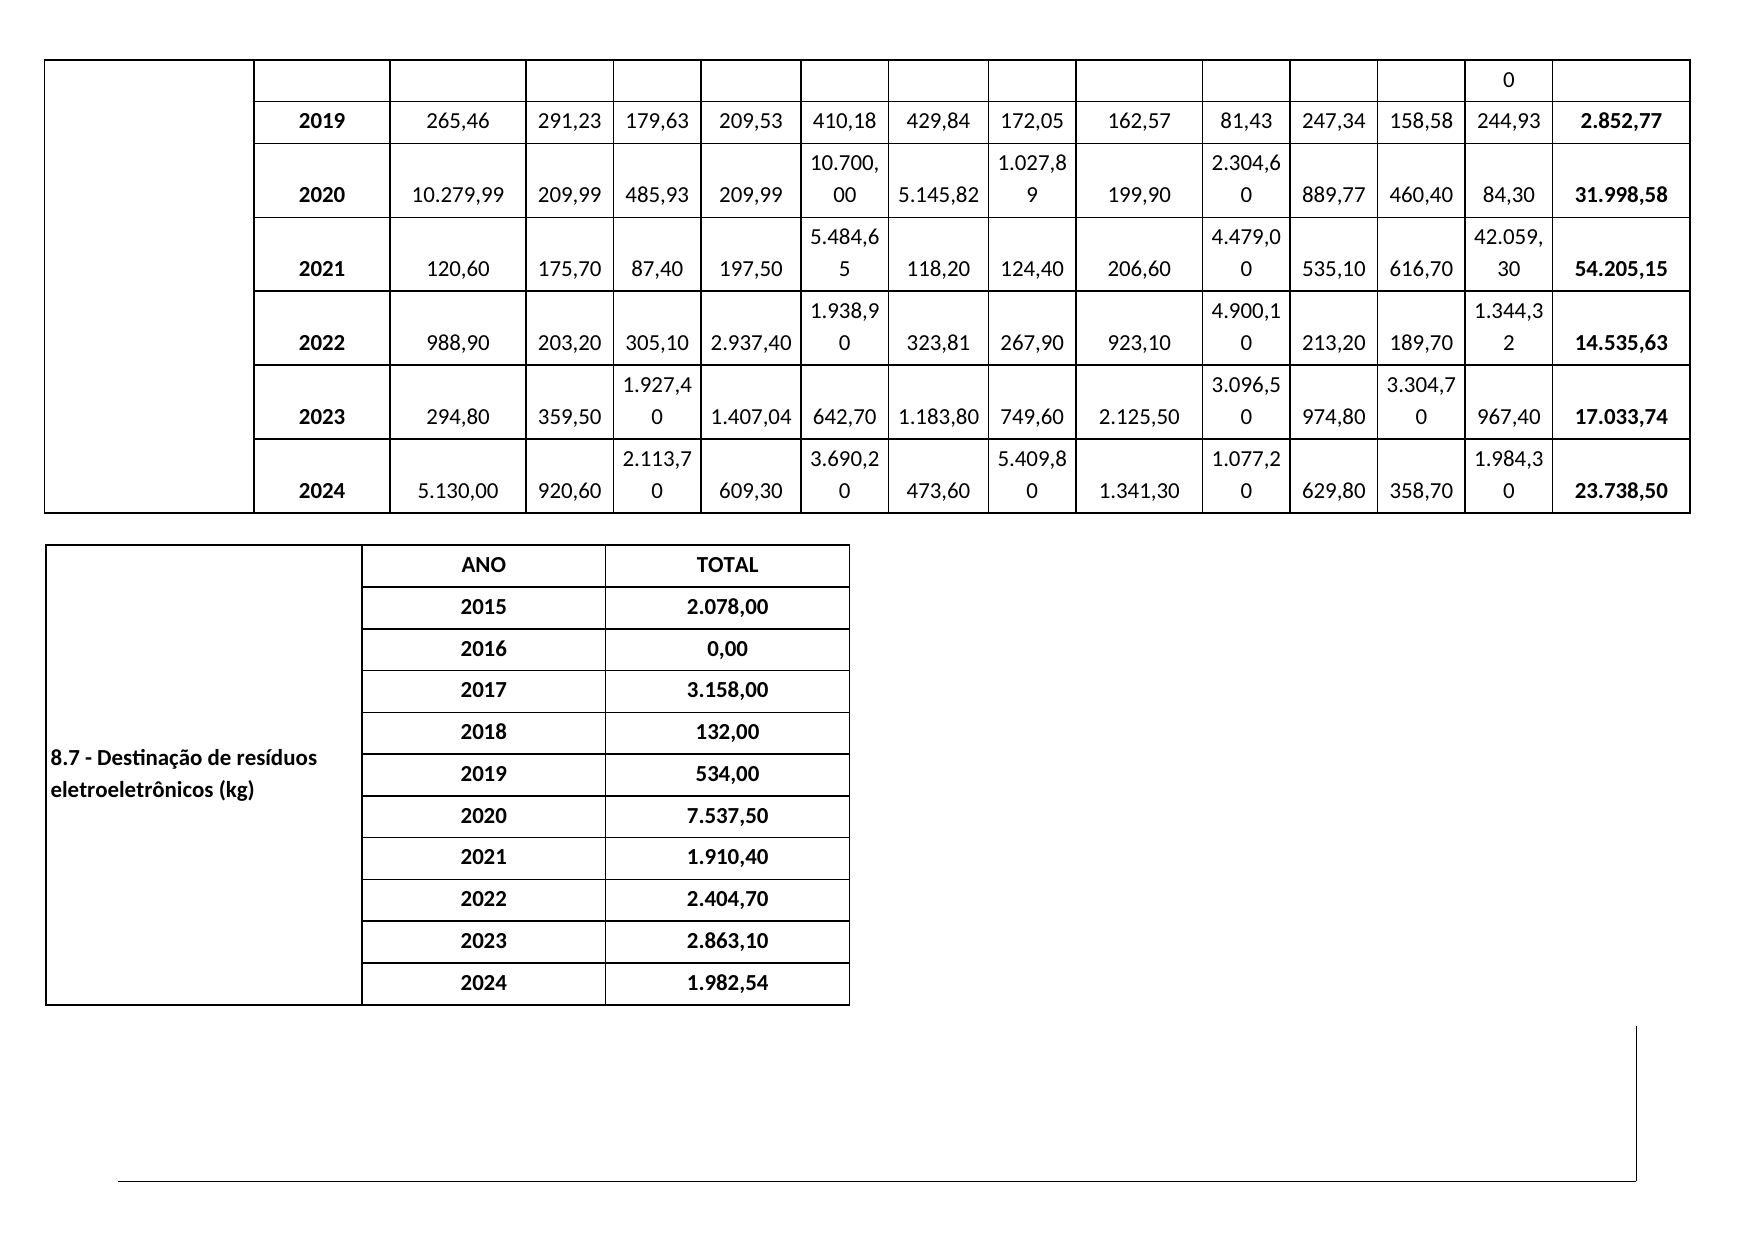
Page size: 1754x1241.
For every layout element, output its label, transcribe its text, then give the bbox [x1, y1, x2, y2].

table_cell 616,70 [1378, 218, 1464, 290]
table_cell 3.690,20 [802, 440, 888, 512]
table_cell 5.409,80 [989, 440, 1075, 512]
table_cell 10.700,00 [802, 144, 888, 216]
table_cell 2019 [255, 102, 389, 142]
table_cell 189,70 [1378, 292, 1464, 364]
table_cell 359,50 [527, 366, 613, 438]
table_cell 179,63 [614, 102, 700, 142]
table_cell 267,90 [989, 292, 1075, 364]
table_cell 2024 [255, 440, 389, 512]
table_cell 1.910,40 [606, 838, 849, 878]
table_cell 118,20 [889, 218, 988, 290]
table_cell 5.130,00 [391, 440, 525, 512]
table_cell 206,60 [1077, 218, 1202, 290]
table_cell 485,93 [614, 144, 700, 216]
table_cell 2.863,10 [606, 922, 849, 962]
table_cell 132,00 [606, 713, 849, 753]
table_cell 2.852,77 [1553, 102, 1689, 142]
table_cell 120,60 [391, 218, 525, 290]
table_cell 2019 [363, 755, 605, 795]
table_cell 17.033,74 [1553, 366, 1689, 438]
table_cell [889, 61, 988, 101]
table_cell 2024 [363, 964, 605, 1004]
table_cell 923,10 [1077, 292, 1202, 364]
table_cell 2.304,60 [1203, 144, 1289, 216]
table_cell 162,57 [1077, 102, 1202, 142]
table_cell 7.537,50 [606, 797, 849, 837]
table_cell 14.535,63 [1553, 292, 1689, 364]
table_cell 473,60 [889, 440, 988, 512]
table_cell 203,20 [527, 292, 613, 364]
table_cell 609,30 [702, 440, 800, 512]
table_cell 749,60 [989, 366, 1075, 438]
table_cell 1.344,32 [1466, 292, 1552, 364]
table_cell 23.738,50 [1553, 440, 1689, 512]
table_cell 967,40 [1466, 366, 1552, 438]
table_cell 1.027,89 [989, 144, 1075, 216]
table_cell 2.078,00 [606, 588, 849, 628]
table_cell 4.479,00 [1203, 218, 1289, 290]
table_cell 175,70 [527, 218, 613, 290]
table_cell 460,40 [1378, 144, 1464, 216]
table_header ANO [363, 546, 605, 586]
table_cell 1.984,30 [1466, 440, 1552, 512]
table_cell 10.279,99 [391, 144, 525, 216]
table_cell 2018 [363, 713, 605, 753]
table_cell 629,80 [1291, 440, 1377, 512]
table_cell 2021 [363, 838, 605, 878]
table_cell [1291, 61, 1377, 101]
table_cell 920,60 [527, 440, 613, 512]
table_cell [255, 61, 389, 101]
table_cell 213,20 [1291, 292, 1377, 364]
table_cell 2.937,40 [702, 292, 800, 364]
table_cell [527, 61, 613, 101]
table_cell 199,90 [1077, 144, 1202, 216]
table_cell 2017 [363, 671, 605, 711]
table_cell 0,00 [606, 630, 849, 670]
table_cell [1203, 61, 1289, 101]
table_cell 54.205,15 [1553, 218, 1689, 290]
table_cell 265,46 [391, 102, 525, 142]
table_cell 291,23 [527, 102, 613, 142]
table_cell 2023 [363, 922, 605, 962]
table_cell [1077, 61, 1202, 101]
table_cell 889,77 [1291, 144, 1377, 216]
table_cell 1.927,40 [614, 366, 700, 438]
table_cell 2020 [255, 144, 389, 216]
table_cell 172,05 [989, 102, 1075, 142]
table_cell 124,40 [989, 218, 1075, 290]
table_cell 323,81 [889, 292, 988, 364]
table_header [45, 61, 253, 512]
table_cell 3.158,00 [606, 671, 849, 711]
table_cell 5.484,65 [802, 218, 888, 290]
table_cell 3.096,50 [1203, 366, 1289, 438]
table_cell 244,93 [1466, 102, 1552, 142]
table_cell [989, 61, 1075, 101]
table_cell 209,99 [702, 144, 800, 216]
table_cell 1.341,30 [1077, 440, 1202, 512]
table_cell 31.998,58 [1553, 144, 1689, 216]
table_cell 534,00 [606, 755, 849, 795]
table_cell 2.125,50 [1077, 366, 1202, 438]
table_cell 294,80 [391, 366, 525, 438]
table_cell 1.982,54 [606, 964, 849, 1004]
table_cell 2021 [255, 218, 389, 290]
table_cell 3.304,70 [1378, 366, 1464, 438]
table_header 8.7 - Destinação de resíduos eletroeletrônicos (kg) [47, 546, 361, 1004]
table_cell 1.407,04 [702, 366, 800, 438]
table_cell 305,10 [614, 292, 700, 364]
table_cell 5.145,82 [889, 144, 988, 216]
table_cell 1.183,80 [889, 366, 988, 438]
table_cell 2016 [363, 630, 605, 670]
table_cell 642,70 [802, 366, 888, 438]
table_cell 2.113,70 [614, 440, 700, 512]
table_cell 2.404,70 [606, 880, 849, 920]
table_cell 358,70 [1378, 440, 1464, 512]
table_cell 410,18 [802, 102, 888, 142]
table_cell 87,40 [614, 218, 700, 290]
table_cell 1.077,20 [1203, 440, 1289, 512]
table_cell [391, 61, 525, 101]
table_cell 158,58 [1378, 102, 1464, 142]
table_cell 429,84 [889, 102, 988, 142]
table_cell 1.938,90 [802, 292, 888, 364]
table_cell 42.059,30 [1466, 218, 1552, 290]
table_cell 84,30 [1466, 144, 1552, 216]
table_cell 2022 [255, 292, 389, 364]
table_cell 0 [1466, 61, 1552, 101]
table_cell [702, 61, 800, 101]
table_cell 2023 [255, 366, 389, 438]
table_cell 247,34 [1291, 102, 1377, 142]
table_cell 535,10 [1291, 218, 1377, 290]
table_cell [1553, 61, 1689, 101]
table_cell 197,50 [702, 218, 800, 290]
table_cell 2015 [363, 588, 605, 628]
table_cell [1378, 61, 1464, 101]
table_cell 974,80 [1291, 366, 1377, 438]
table_cell [802, 61, 888, 101]
table_cell [614, 61, 700, 101]
table_header TOTAL [606, 546, 849, 586]
table_cell 2020 [363, 797, 605, 837]
table_cell 988,90 [391, 292, 525, 364]
table_cell 209,53 [702, 102, 800, 142]
table_cell 81,43 [1203, 102, 1289, 142]
table_cell 2022 [363, 880, 605, 920]
table_cell 4.900,10 [1203, 292, 1289, 364]
table_cell 209,99 [527, 144, 613, 216]
